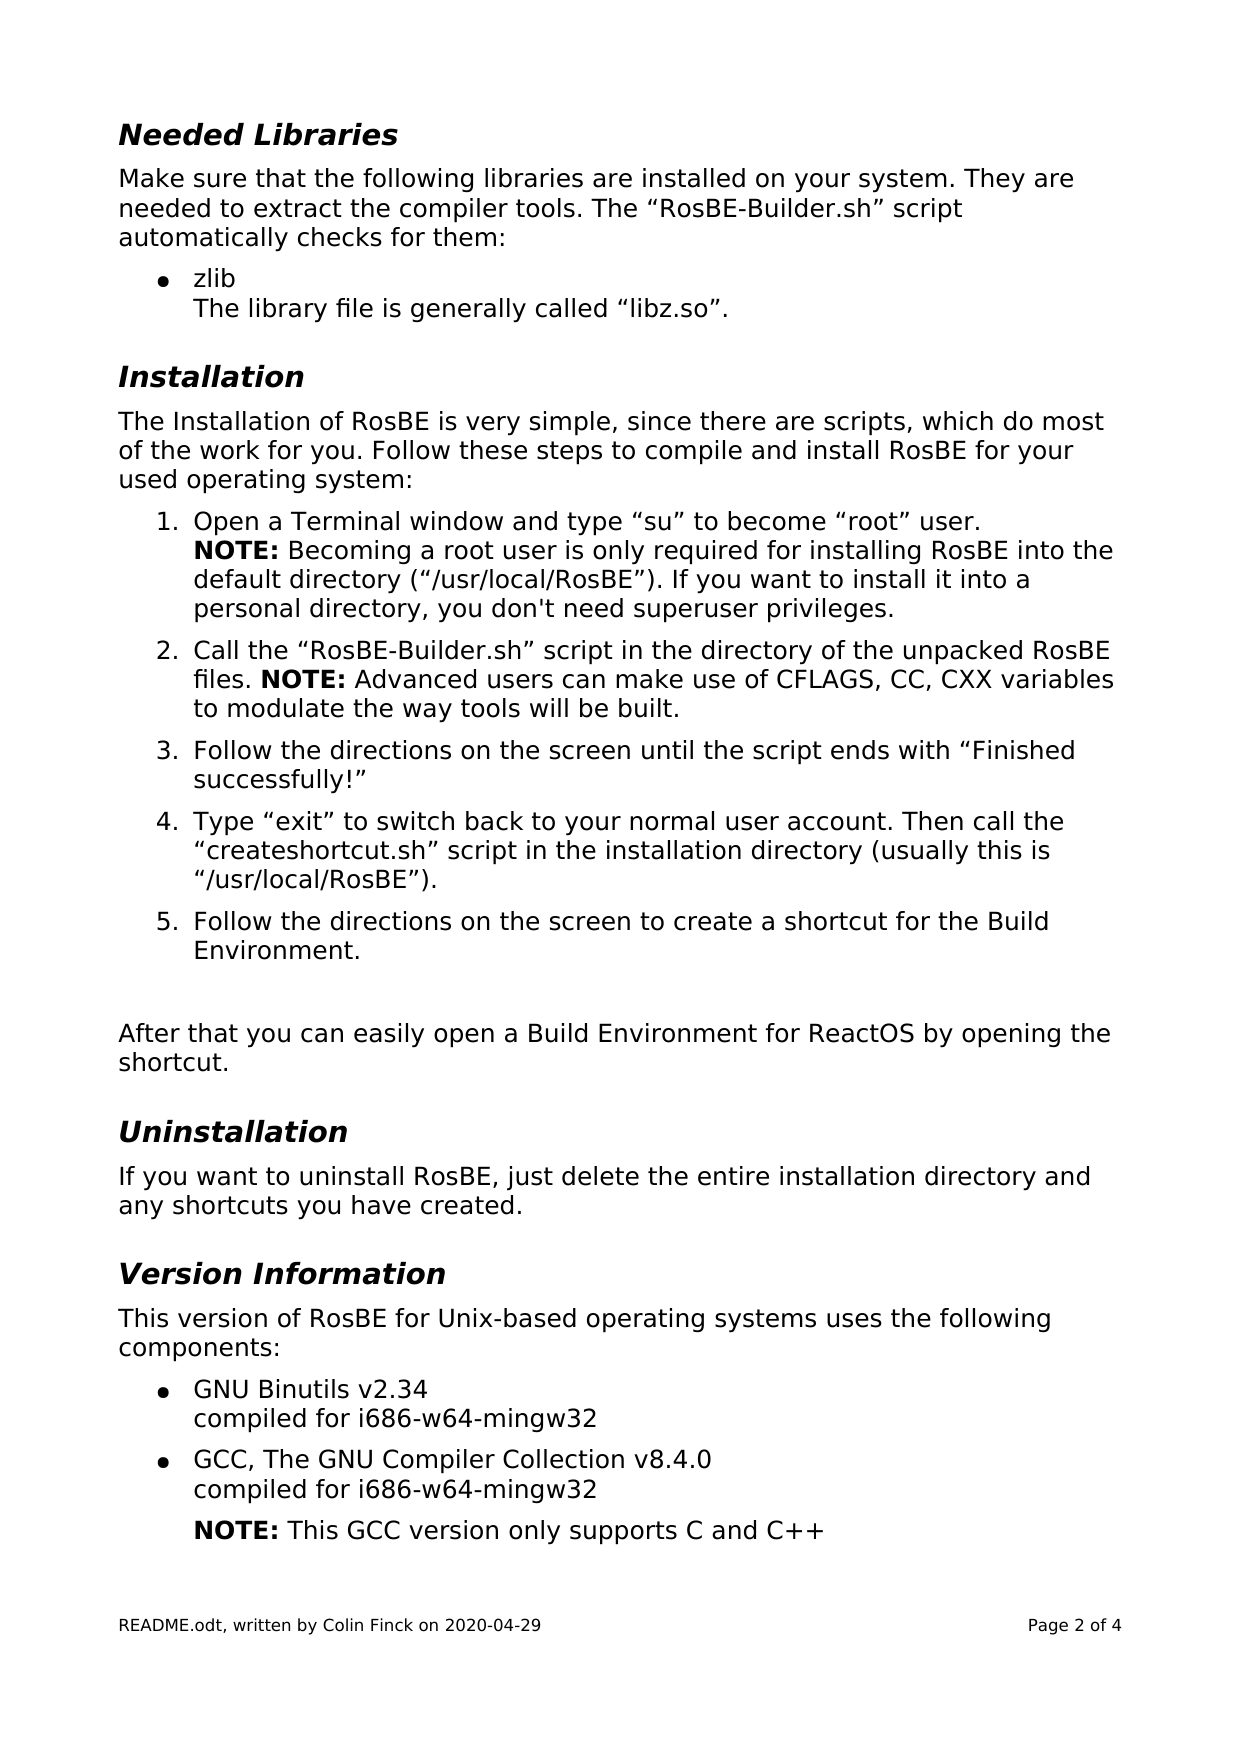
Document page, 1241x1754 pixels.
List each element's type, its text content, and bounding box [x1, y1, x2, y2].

list Follow the directions on the screen until the script ends with “Finished successfully!” [156, 736, 1122, 794]
text After that you can easily open a Build Environment for ReactOS by opening the shortcut. [118, 1019, 1122, 1078]
subtitle Version Information [118, 1257, 1122, 1291]
list NOTE: This GCC version only supports C and C++ [156, 1516, 1122, 1546]
list Follow the directions on the screen to create a shortcut for the Build Environment. [156, 907, 1122, 965]
text This version of RosBE for Unix-based operating systems uses the following components: [118, 1304, 1122, 1362]
list Type “exit” to switch back to your normal user account. Then call the “createshortcut.sh” script in the installation directory (usually this is “/usr/local/RosBE”). [156, 807, 1122, 894]
list Open a Terminal window and type “su” to become “root” user. NOTE: Becoming a root user is only required for installing RosBE into the default directory (“/usr/local/RosBE”). If you want to install it into a personal directory, you don't need superuser privileges. [156, 507, 1122, 623]
list zlib The library file is generally called “libz.so”. [156, 264, 1122, 323]
subtitle Installation [118, 360, 1122, 394]
text The Installation of RosBE is very simple, since there are scripts, which do most of the work for you. Follow these steps to compile and install RosBE for your used operating system: [118, 407, 1122, 494]
subtitle Needed Libraries [118, 118, 1122, 152]
text Make sure that the following libraries are installed on your system. They are needed to extract the compiler tools. The “RosBE-Builder.sh” script automatically checks for them: [118, 164, 1122, 252]
text If you want to uninstall RosBE, just delete the entire installation directory and any shortcuts you have created. [118, 1162, 1122, 1220]
list GCC, The GNU Compiler Collection v8.4.0 compiled for i686-w64-mingw32 [156, 1446, 1122, 1504]
list Call the “RosBE-Builder.sh” script in the directory of the unpacked RosBE files. NOTE: Advanced users can make use of CFLAGS, CC, CXX variables to modulate the way tools will be built. [156, 636, 1122, 723]
subtitle Uninstallation [118, 1115, 1122, 1149]
list GNU Binutils v2.34 compiled for i686-w64-mingw32 [156, 1375, 1122, 1433]
